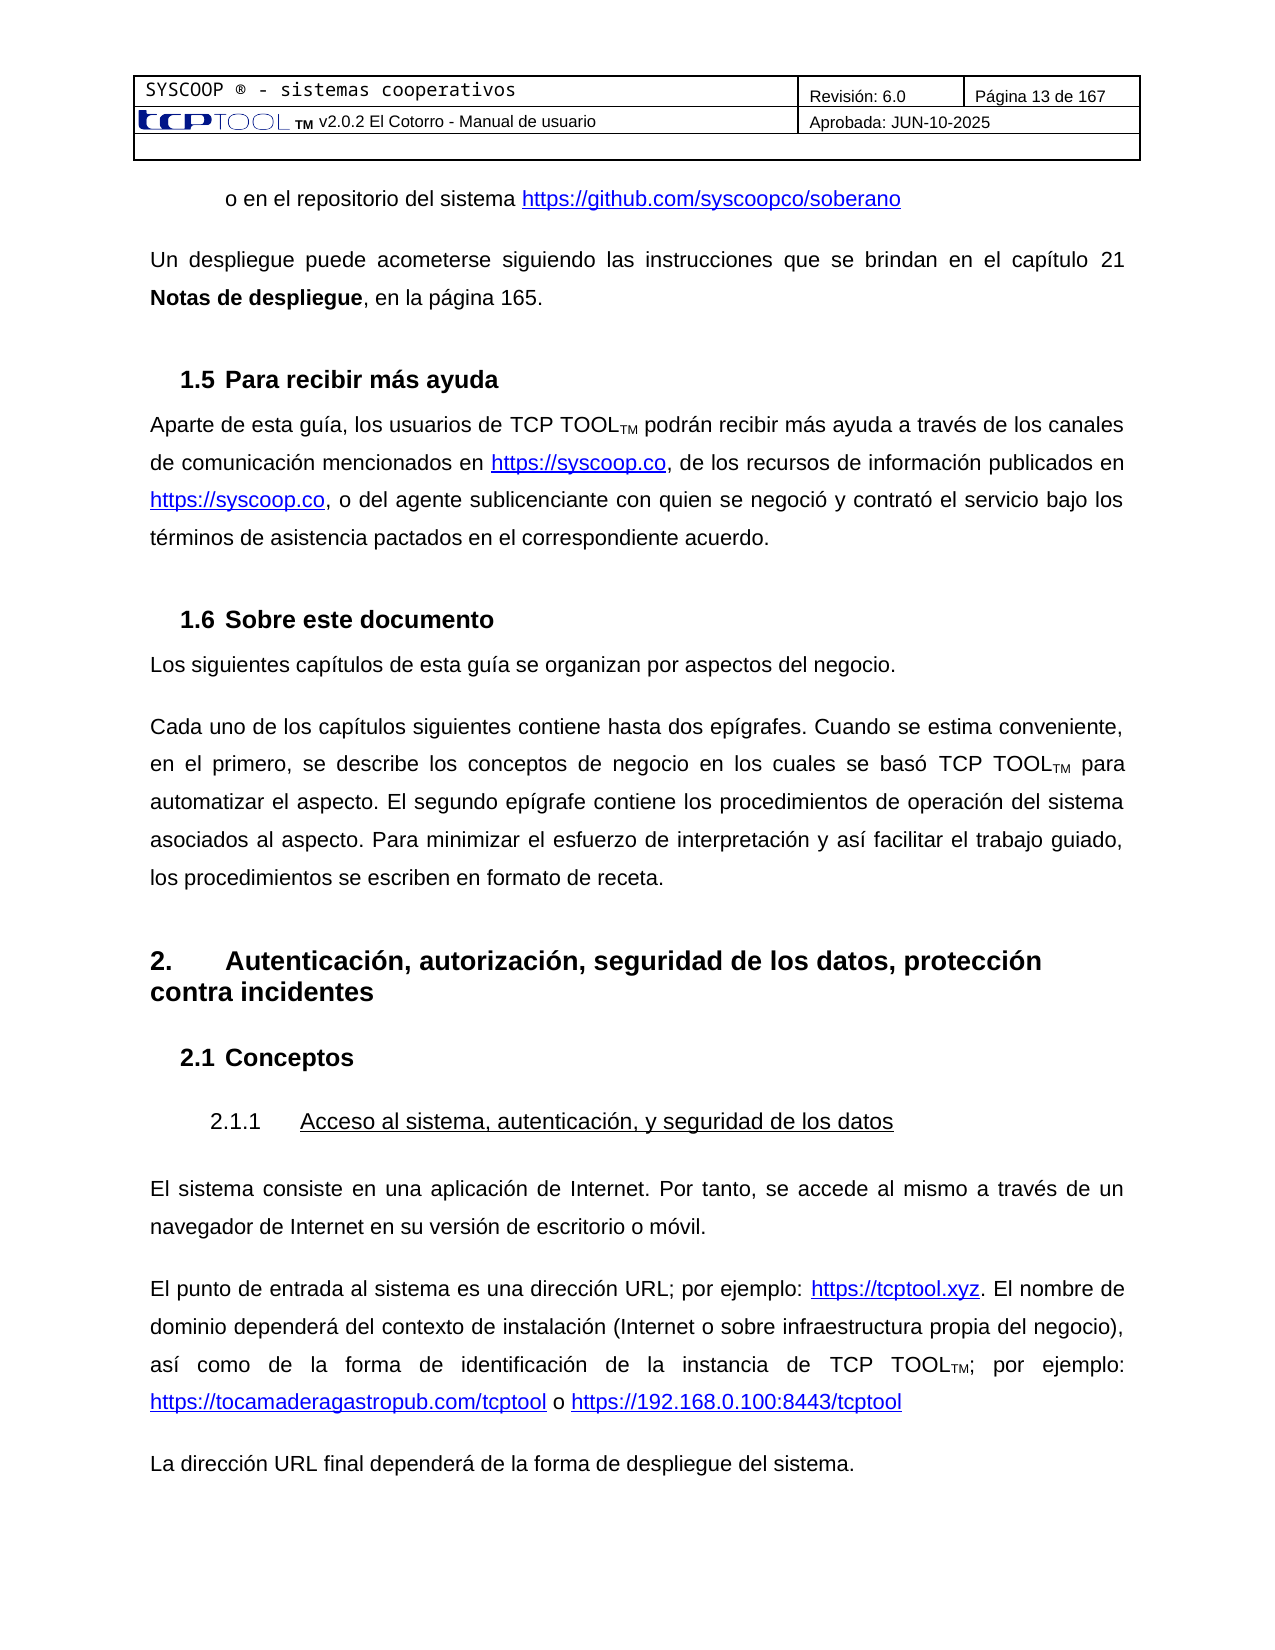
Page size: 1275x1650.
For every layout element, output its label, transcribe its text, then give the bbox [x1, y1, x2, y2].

subtitle Para recibir más ayuda [180, 365, 1125, 394]
text Aparte de esta guía, los usuarios de TCP TOOLTM podrán recibir más ayuda a través de los canales de comunicación mencionados en https://syscoop.co, de los recursos de información publicados en https://syscoop.co, o del agente sublicenciante con quien se negoció y contrató el servicio bajo los términos de asistencia pactados en el correspondiente acuerdo. [150, 412, 1125, 550]
picture [138, 110, 290, 130]
text Los siguientes capítulos de esta guía se organizan por aspectos del negocio. [150, 652, 1125, 677]
text La dirección URL final dependerá de la forma de despliegue del sistema. [150, 1451, 1125, 1476]
text Cada uno de los capítulos siguientes contiene hasta dos epígrafes. Cuando se estima conveniente, en el primero, se describe los conceptos de negocio en los cuales se basó TCP TOOLTM para automatizar el aspecto. El segundo epígrafe contiene los procedimientos de operación del sistema asociados al aspecto. Para minimizar el esfuerzo de interpretación y así facilitar el trabajo guiado, los procedimientos se escriben en formato de receta. [150, 713, 1125, 890]
text El punto de entrada al sistema es una dirección URL; por ejemplo: https://tcptool.xyz. El nombre de dominio dependerá del contexto de instalación (Internet o sobre infraestructura propia del negocio), así como de la forma de identificación de la instancia de TCP TOOLTM; por ejemplo: https://tocamaderagastropub.com/tcptool o https://192.168.0.100:8443/tcptool [150, 1276, 1125, 1414]
subtitle Sobre este documento [180, 605, 1125, 634]
subtitle Acceso al sistema, autenticación, y seguridad de los datos [210, 1108, 1125, 1134]
subtitle Autenticación, autorización, seguridad de los datos, protección contra incidentes [150, 944, 1125, 1007]
text Un despliegue puede acometerse siguiendo las instrucciones que se brindan en el capítulo 21 Notas de despliegue, en la página 165. [150, 247, 1125, 310]
text El sistema consiste en una aplicación de Internet. Por tanto, se accede al mismo a través de un navegador de Internet en su versión de escritorio o móvil. [150, 1176, 1125, 1239]
list o en el repositorio del sistema https://github.com/syscoopco/soberano [187, 186, 1050, 211]
subtitle Conceptos [180, 1043, 1125, 1072]
